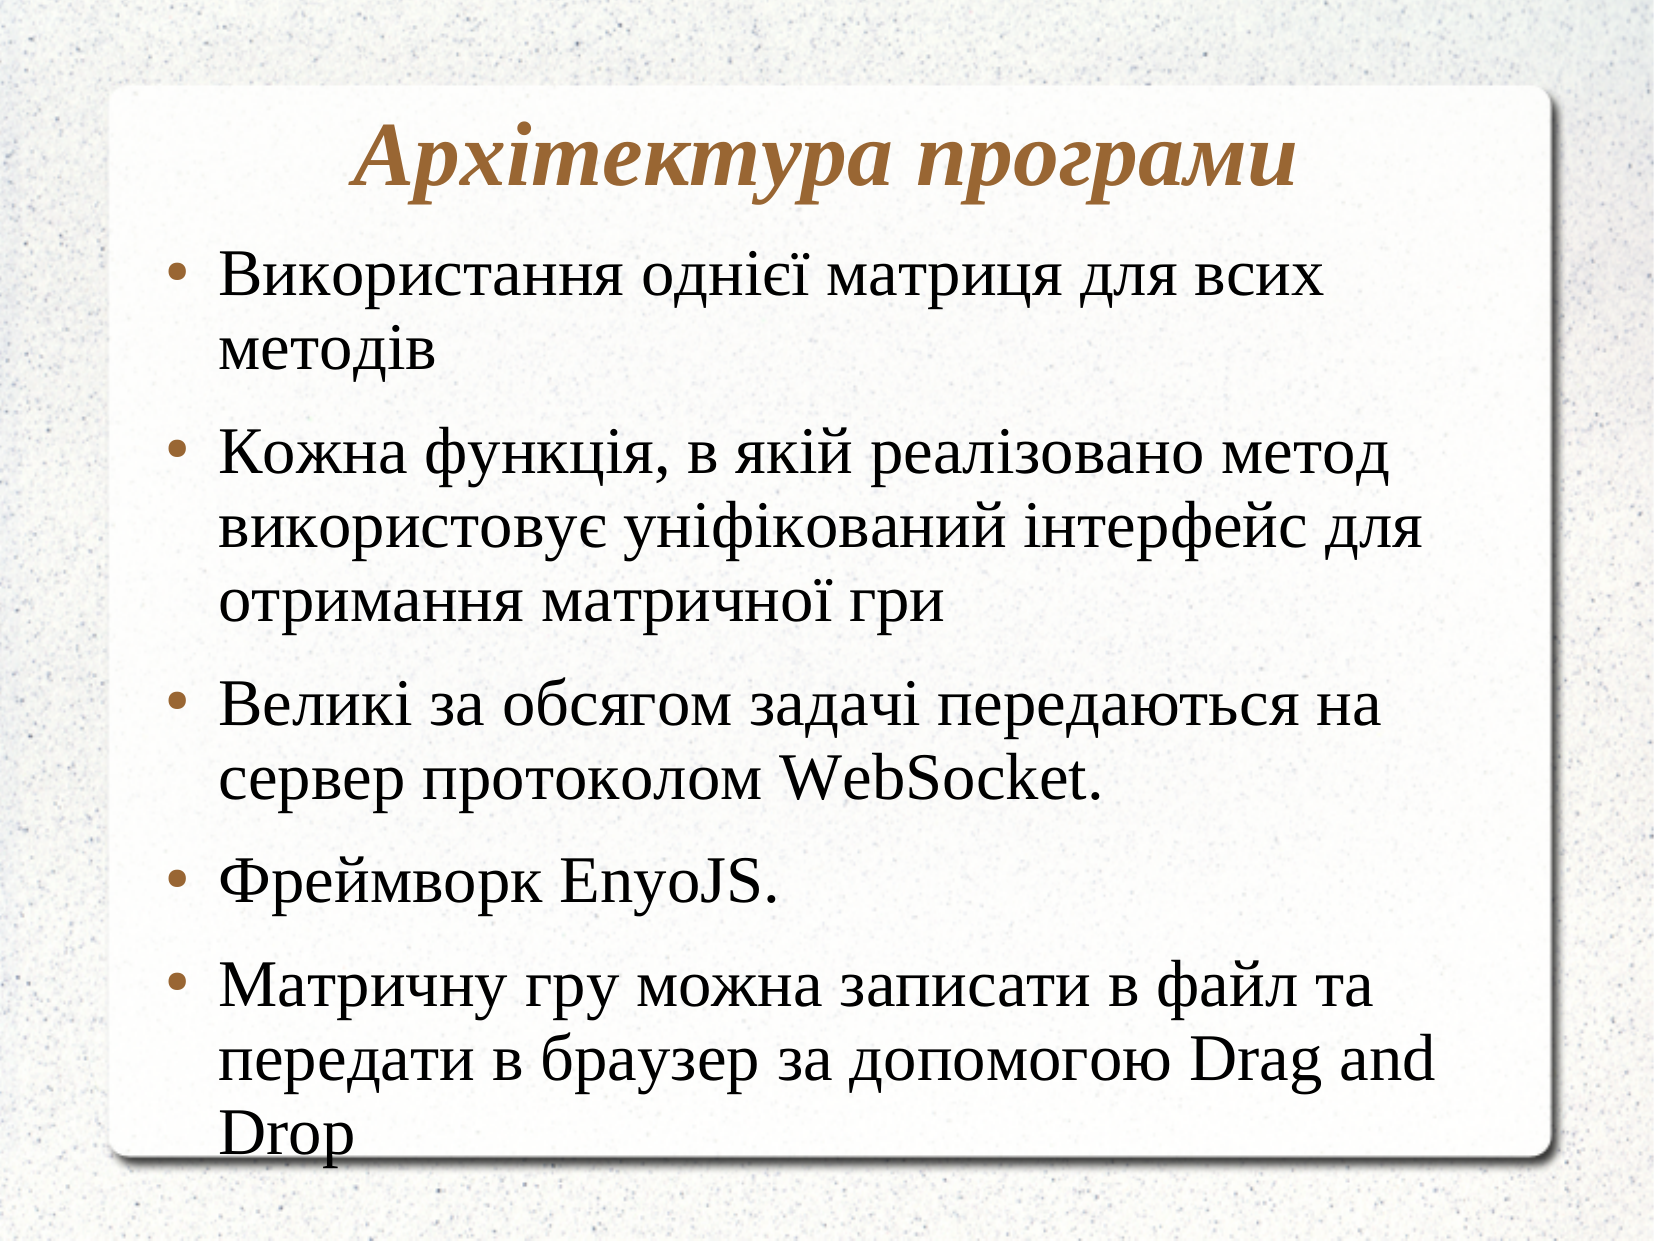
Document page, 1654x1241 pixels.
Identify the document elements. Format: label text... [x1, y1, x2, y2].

picture [0, 0, 1654, 1241]
list Використання однієї матриця для всих методів Кожна функція, в якій реалізовано метод використовує уніфікований інтерфейс для отримання матричної гри Великі за обсягом задачі передаються на сервер протоколом WebSocket. Фреймворк EnyoJS. Матричну гру можна записати в файл та передати в браузер за допомогою Drag and Drop [147, 236, 1506, 1169]
title Архітектура програми [118, 96, 1536, 213]
